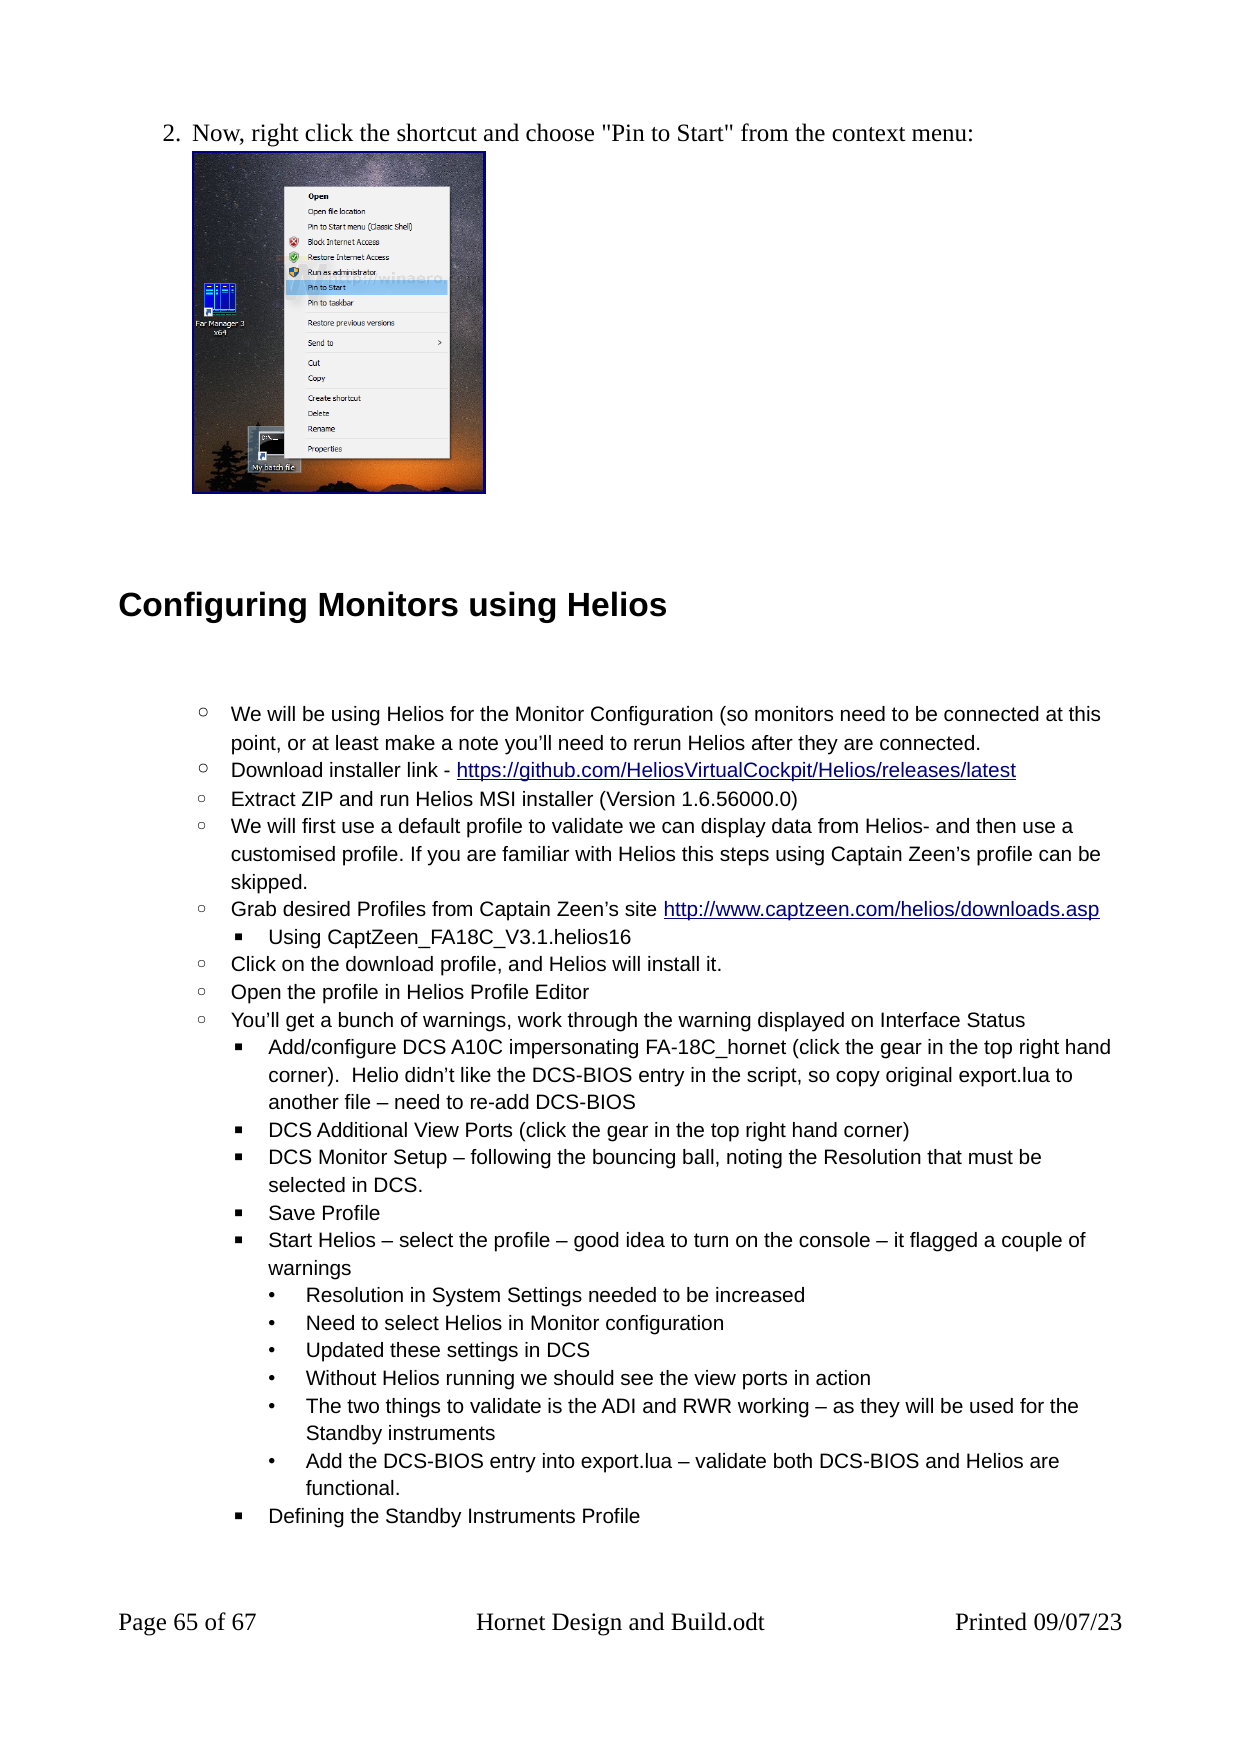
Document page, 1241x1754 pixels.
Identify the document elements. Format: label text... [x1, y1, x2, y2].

list Download installer link - https://github.com/HeliosVirtualCockpit/Helios/releases/latest [193, 758, 1122, 783]
list Using CaptZeen_FA18C_V3.1.helios16 [231, 924, 1122, 949]
list Without Helios running we should see the view ports in action [268, 1366, 1122, 1390]
list Now, right click the shortcut and choose "Pin to Start" from the context menu: [162, 118, 1122, 153]
list Save Profile [231, 1200, 1122, 1224]
list We will first use a default profile to validate we can display data from Helios- and then use a customised profile. If you are familiar with Helios this steps using Captain Zeen’s profile can be skipped. [193, 814, 1122, 893]
list Resolution in System Settings needed to be increased [268, 1283, 1122, 1307]
list Add the DCS-BIOS entry into export.lua – validate both DCS-BIOS and Helios are functional. [268, 1448, 1122, 1500]
list Add/configure DCS A10C impersonating FA-18C_hornet (click the gear in the top right hand corner). Helio didn’t like the DCS-BIOS entry in the script, so copy original export.lua to another file – need to re-add DCS-BIOS [231, 1035, 1122, 1114]
list Click on the download profile, and Helios will install it. [193, 952, 1122, 976]
list Start Helios – select the profile – good idea to turn on the console – it flagged a couple of warnings [231, 1228, 1122, 1279]
list Grab desired Profiles from Captain Zeen’s site http://www.captzeen.com/helios/downloads.asp [193, 897, 1122, 921]
list Defining the Standby Instruments Profile [231, 1504, 1122, 1528]
list The two things to validate is the ADI and RWR working – as they will be used for the Standby instruments [268, 1393, 1122, 1445]
list Need to select Helios in Monitor configuration [268, 1311, 1122, 1335]
list Extract ZIP and run Helios MSI installer (Version 1.6.56000.0) [193, 787, 1122, 811]
subtitle Configuring Monitors using Helios [118, 585, 1122, 623]
list DCS Monitor Setup – following the bouncing ball, noting the Resolution that must be selected in DCS. [231, 1145, 1122, 1197]
list Open the profile in Helios Profile Editor [193, 980, 1122, 1004]
list You’ll get a bunch of warnings, work through the warning displayed on Interface Status [193, 1007, 1122, 1031]
list DCS Additional View Ports (click the gear in the top right hand corner) [231, 1118, 1122, 1142]
list Updated these settings in DCS [268, 1338, 1122, 1362]
list We will be using Helios for the Monitor Configuration (so monitors need to be connected at this point, or at least make a note you’ll need to rerun Helios after they are connected. [193, 702, 1122, 754]
picture [194, 153, 483, 492]
